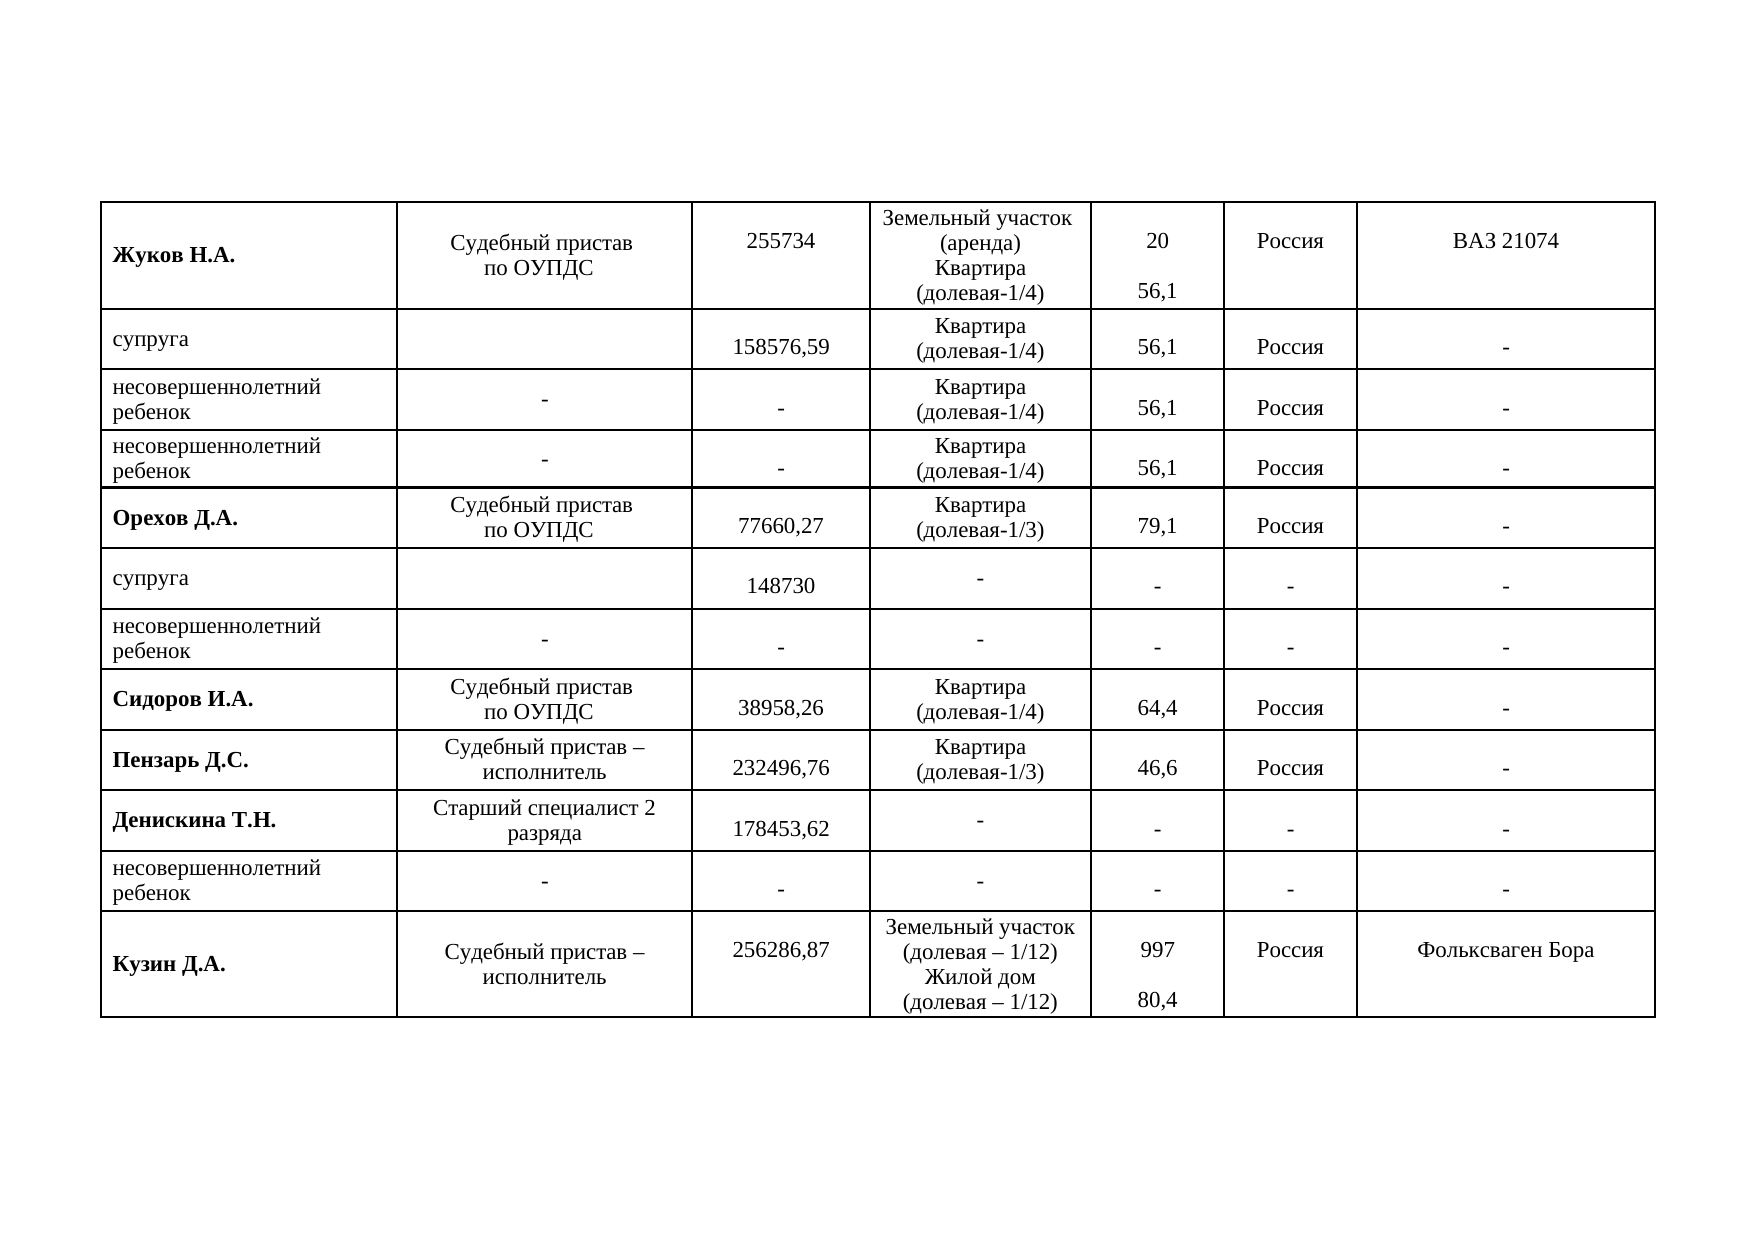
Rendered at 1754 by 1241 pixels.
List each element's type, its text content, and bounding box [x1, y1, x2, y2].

table_cell Судебный пристав по ОУПДС [398, 670, 691, 728]
table_cell Старший специалист 2 разряда [398, 791, 691, 849]
table_cell - [1358, 610, 1654, 668]
table_cell - [1358, 370, 1654, 428]
table_cell супруга [102, 549, 396, 607]
table_cell - [398, 852, 691, 910]
table_cell 997 80,4 [1092, 912, 1223, 1016]
table_cell Квартира (долевая-1/4) [871, 310, 1090, 368]
table_cell Квартира (долевая-1/4) [871, 670, 1090, 728]
table_cell - [1358, 489, 1654, 547]
table_cell Россия [1225, 912, 1356, 1016]
table_cell - [1225, 852, 1356, 910]
table_cell Россия [1225, 370, 1356, 428]
table_cell 256286,87 [693, 912, 869, 1016]
table_cell - [1225, 791, 1356, 849]
table_cell Россия [1225, 310, 1356, 368]
table_cell - [1225, 610, 1356, 668]
table_cell - [398, 431, 691, 486]
table_cell несовершеннолетний ребенок [102, 431, 396, 486]
table_cell - [693, 431, 869, 486]
table_cell [398, 549, 691, 607]
table_cell несовершеннолетний ребенок [102, 610, 396, 668]
table_cell - [1092, 852, 1223, 910]
table_cell - [1092, 791, 1223, 849]
table_cell 64,4 [1092, 670, 1223, 728]
table_cell Земельный участок (долевая – 1/12) Жилой дом (долевая – 1/12) [871, 912, 1090, 1016]
table_cell Судебный пристав – исполнитель [398, 731, 691, 789]
table_cell 158576,59 [693, 310, 869, 368]
table_cell - [1092, 549, 1223, 607]
table_cell 56,1 [1092, 431, 1223, 486]
table_cell Квартира (долевая-1/4) [871, 370, 1090, 428]
table_cell Фольксваген Бора [1358, 912, 1654, 1016]
table_cell Судебный пристав по ОУПДС [398, 489, 691, 547]
table_cell супруга [102, 310, 396, 368]
table_cell 20 56,1 [1092, 203, 1223, 307]
table_cell Сидоров И.А. [102, 670, 396, 728]
table_cell Судебный пристав – исполнитель [398, 912, 691, 1016]
table_cell - [1358, 791, 1654, 849]
table_cell Кузин Д.А. [102, 912, 396, 1016]
table_cell 79,1 [1092, 489, 1223, 547]
table_cell Россия [1225, 203, 1356, 307]
table_cell Жуков Н.А. [102, 203, 396, 307]
table_cell Квартира (долевая-1/4) [871, 431, 1090, 486]
table_cell 77660,27 [693, 489, 869, 547]
table_cell 148730 [693, 549, 869, 607]
table_cell - [871, 610, 1090, 668]
table_cell Квартира (долевая-1/3) [871, 731, 1090, 789]
table_cell - [693, 852, 869, 910]
table_cell - [1358, 670, 1654, 728]
table_cell Россия [1225, 670, 1356, 728]
table_cell Россия [1225, 731, 1356, 789]
table_cell Денискина Т.Н. [102, 791, 396, 849]
table_cell 56,1 [1092, 370, 1223, 428]
table_cell Орехов Д.А. [102, 489, 396, 547]
table_cell 46,6 [1092, 731, 1223, 789]
table_cell Земельный участок (аренда) Квартира (долевая-1/4) [871, 203, 1090, 307]
table_cell Россия [1225, 489, 1356, 547]
table_cell Пензарь Д.С. [102, 731, 396, 789]
table_cell ВАЗ 21074 [1358, 203, 1654, 307]
table_cell - [1092, 610, 1223, 668]
table_cell 56,1 [1092, 310, 1223, 368]
table_cell - [871, 549, 1090, 607]
table_cell Судебный пристав по ОУПДС [398, 203, 691, 307]
table_cell Квартира (долевая-1/3) [871, 489, 1090, 547]
table_cell - [693, 610, 869, 668]
table_cell 232496,76 [693, 731, 869, 789]
table_cell 178453,62 [693, 791, 869, 849]
table_cell - [1358, 731, 1654, 789]
table_cell [398, 310, 691, 368]
table_cell несовершеннолетний ребенок [102, 370, 396, 428]
table_cell - [398, 370, 691, 428]
table_cell 255734 [693, 203, 869, 307]
table_cell - [693, 370, 869, 428]
table_cell Россия [1225, 431, 1356, 486]
table_cell - [1358, 549, 1654, 607]
table_cell - [871, 791, 1090, 849]
table_cell - [1225, 549, 1356, 607]
table_cell несовершеннолетний ребенок [102, 852, 396, 910]
table_cell - [1358, 310, 1654, 368]
table_cell - [871, 852, 1090, 910]
table_cell - [398, 610, 691, 668]
table_cell - [1358, 431, 1654, 486]
table_cell 38958,26 [693, 670, 869, 728]
table_cell - [1358, 852, 1654, 910]
